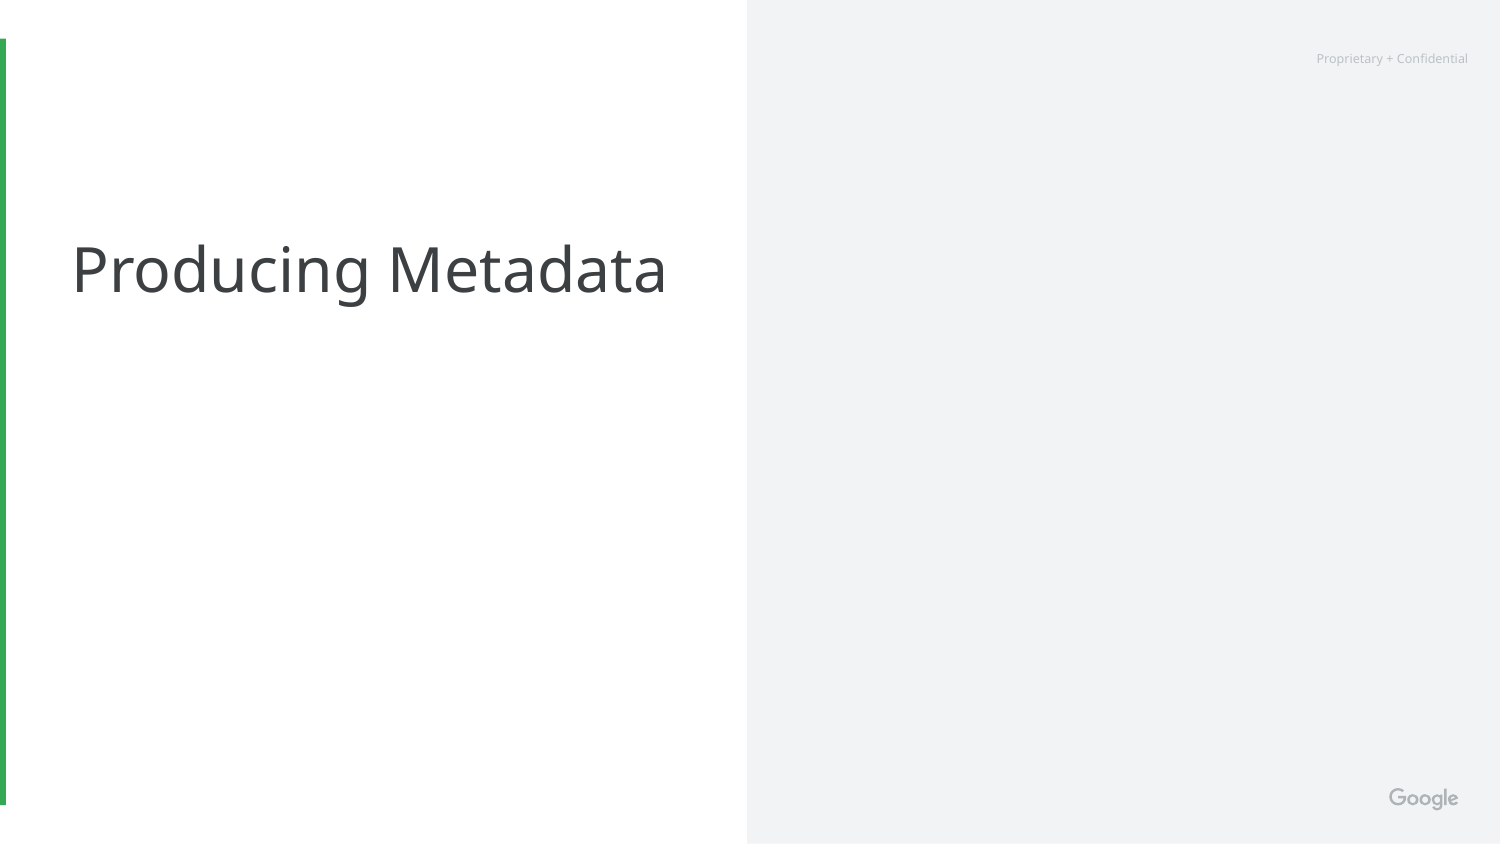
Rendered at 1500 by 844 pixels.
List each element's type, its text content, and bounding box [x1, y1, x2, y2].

title Producing Metadata [56, 224, 691, 292]
